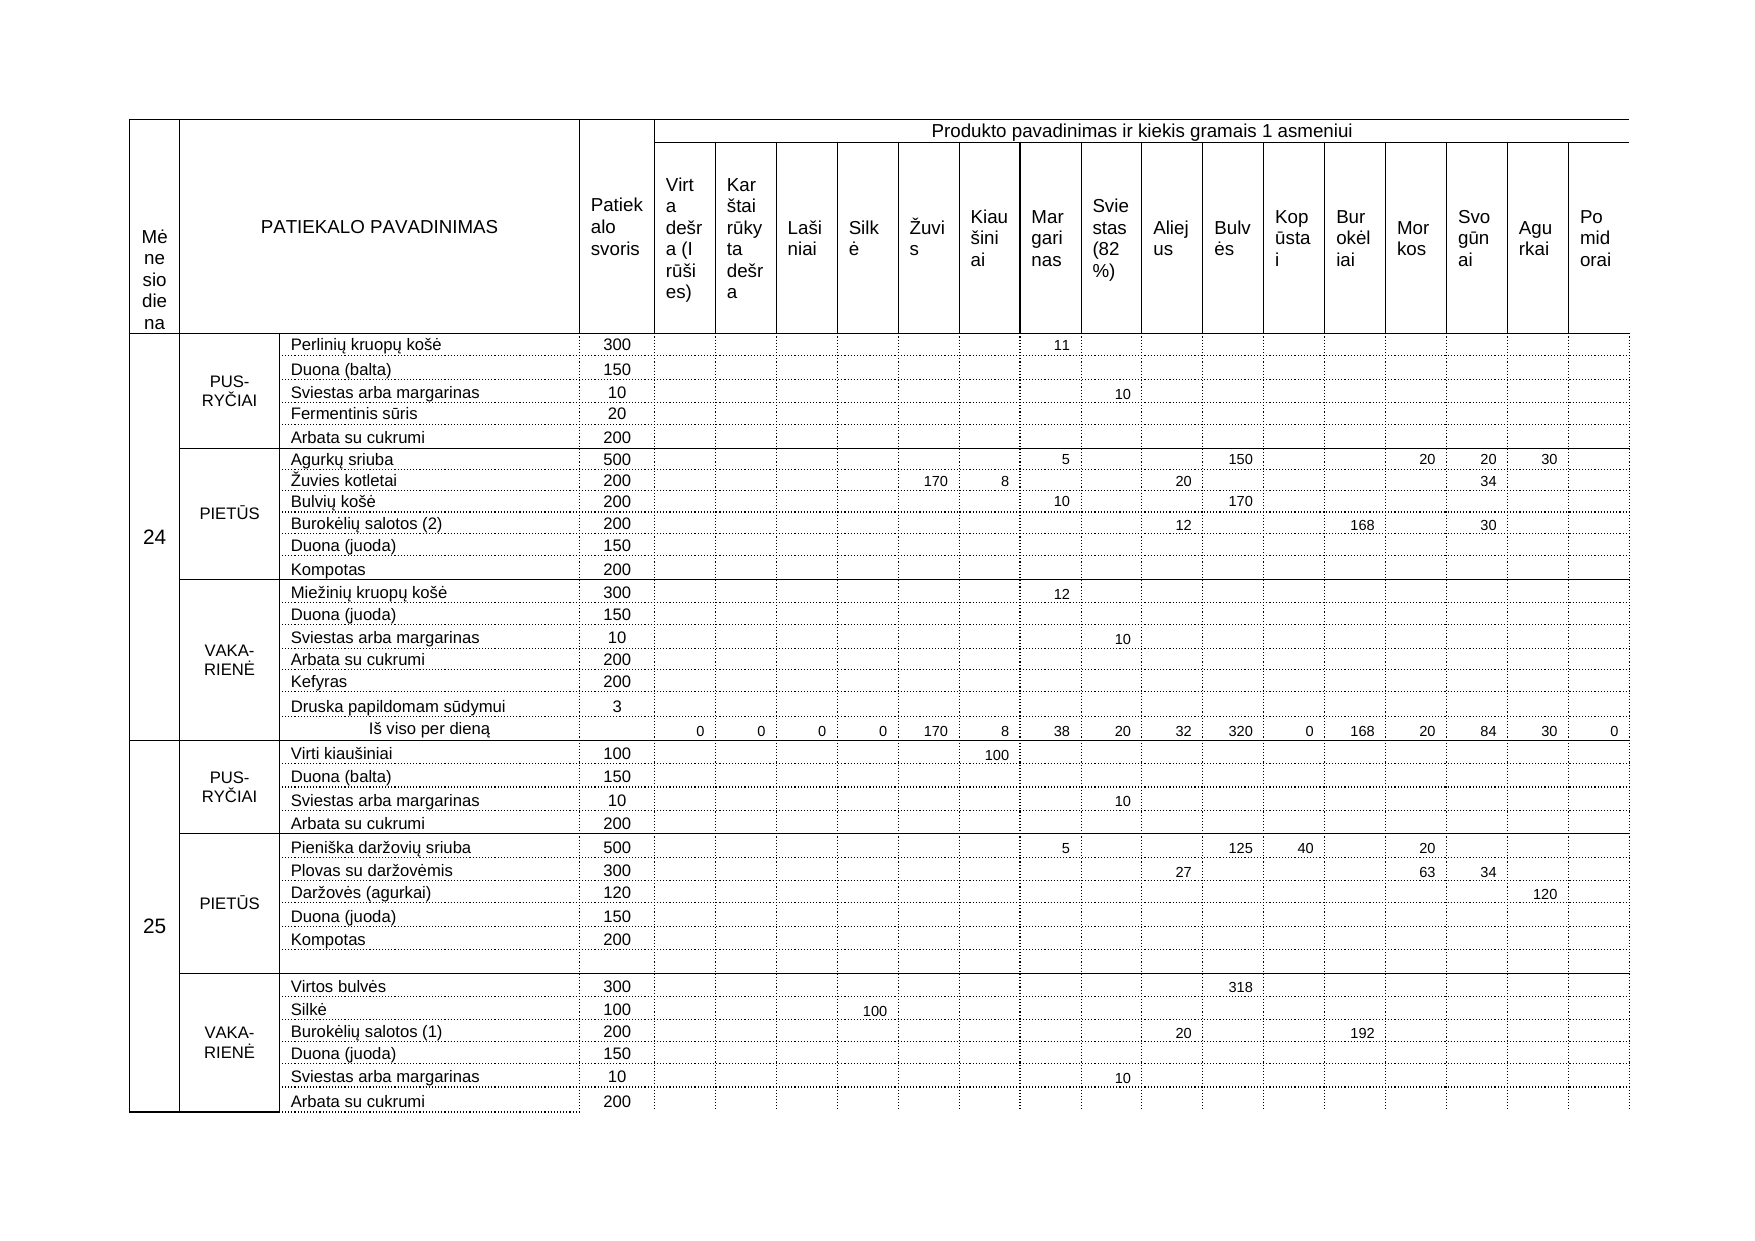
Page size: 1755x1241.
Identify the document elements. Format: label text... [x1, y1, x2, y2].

table_cell [1386, 469, 1447, 489]
table_cell [715, 880, 776, 902]
table_cell [1386, 490, 1447, 511]
table_cell Kefyras [280, 669, 579, 691]
table_cell Duona (juoda) [280, 1041, 579, 1063]
table_cell [1508, 648, 1568, 669]
table_cell [715, 669, 776, 691]
table_cell Daržovės (agurkai) [280, 880, 579, 902]
table_cell [776, 402, 837, 424]
table_cell [1569, 1019, 1629, 1041]
table_cell [1203, 741, 1264, 763]
table_cell 38 [1020, 716, 1081, 739]
table_cell PIETŪS [180, 834, 279, 972]
table_cell 12 [1020, 580, 1081, 602]
table_cell [715, 1019, 776, 1041]
table_cell [1508, 469, 1568, 489]
table_cell [1325, 949, 1386, 972]
table_cell [959, 926, 1020, 949]
table_cell [1264, 669, 1325, 691]
table_cell [959, 355, 1020, 379]
table_cell [959, 669, 1020, 691]
table_cell [898, 741, 959, 763]
table_cell 150 [579, 902, 654, 926]
table_cell [1386, 355, 1447, 379]
table_cell [715, 1063, 776, 1086]
table_cell Duona (balta) [280, 763, 579, 786]
table_cell [1142, 402, 1203, 424]
table_cell [1020, 648, 1081, 669]
table_cell [1508, 602, 1568, 624]
table_cell Arbata su cukrumi [280, 810, 579, 833]
table_cell 300 [579, 857, 654, 880]
table_cell [776, 533, 837, 555]
table_cell Kopūstai [1264, 143, 1324, 333]
table_cell [1508, 555, 1568, 579]
table_cell [1325, 449, 1386, 469]
table_cell [776, 786, 837, 810]
table_cell Svogūnai [1447, 143, 1507, 333]
table_cell [654, 810, 715, 833]
table_cell [1569, 555, 1629, 579]
table_cell Virta dešra (I rūšies) [655, 143, 715, 333]
table_cell [1325, 926, 1386, 949]
table_cell [1569, 469, 1629, 489]
table_cell [654, 533, 715, 555]
table_cell [1569, 926, 1629, 949]
table_cell Iš viso per dieną [280, 716, 579, 739]
table_cell [1325, 602, 1386, 624]
table_cell [1569, 490, 1629, 511]
table_cell Sviestas arba margarinas [280, 379, 579, 402]
table_cell Pieniška daržovių sriuba [280, 834, 579, 857]
table_cell [1020, 857, 1081, 880]
table_cell [1508, 1041, 1568, 1063]
table_cell [1325, 490, 1386, 511]
table_cell [1508, 691, 1568, 716]
table_cell [654, 379, 715, 402]
table_cell [715, 355, 776, 379]
table_cell [1081, 996, 1142, 1019]
table_cell [898, 669, 959, 691]
table_cell [837, 1063, 898, 1086]
table_cell Silkė [280, 996, 579, 1019]
table_cell [1569, 974, 1629, 996]
table_cell [898, 648, 959, 669]
table_cell [1325, 379, 1386, 402]
table_cell Sviestas (82%) [1082, 143, 1141, 333]
table_cell [1325, 1063, 1386, 1086]
table_cell 3 [579, 691, 654, 716]
table_cell 150 [579, 602, 654, 624]
table_cell [1325, 834, 1386, 857]
table_cell [1508, 857, 1568, 880]
table_cell [1447, 379, 1507, 402]
table_cell 10 [579, 379, 654, 402]
table_cell [1203, 580, 1264, 602]
table_cell [1325, 902, 1386, 926]
table_cell PIETŪS [180, 449, 279, 579]
table_cell [715, 511, 776, 533]
table_cell Kompotas [280, 555, 579, 579]
table_cell 120 [1508, 880, 1568, 902]
table_cell [837, 648, 898, 669]
table_cell [1508, 763, 1568, 786]
table_cell [1325, 533, 1386, 555]
table_cell Agurkai [1508, 143, 1568, 333]
table_cell Kompotas [280, 926, 579, 949]
table_cell 0 [776, 716, 837, 739]
table_cell [837, 834, 898, 857]
table_cell [1569, 669, 1629, 691]
table_cell [1142, 602, 1203, 624]
table_cell [1142, 648, 1203, 669]
table_cell [1569, 1041, 1629, 1063]
table_cell [898, 810, 959, 833]
table_cell [837, 469, 898, 489]
table_cell [776, 469, 837, 489]
table_cell [1508, 490, 1568, 511]
table_cell [1020, 1086, 1081, 1111]
table_cell 8 [959, 469, 1020, 489]
table_cell [1325, 974, 1386, 996]
table_cell 300 [579, 580, 654, 602]
table_cell [579, 949, 654, 972]
table_cell 0 [1569, 716, 1629, 739]
table_cell [1325, 555, 1386, 579]
table_cell Aliejus [1142, 143, 1202, 333]
table_cell VAKA- RIENĖ [180, 974, 279, 1111]
table_cell [1508, 533, 1568, 555]
table_cell [1386, 786, 1447, 810]
table_cell [1020, 926, 1081, 949]
table_cell [959, 1041, 1020, 1063]
table_cell [654, 1063, 715, 1086]
table_cell Burokėlių salotos (2) [280, 511, 579, 533]
table_cell [1081, 857, 1142, 880]
table_cell [1569, 648, 1629, 669]
table_cell [654, 834, 715, 857]
table_cell [1264, 490, 1325, 511]
table_cell [1020, 669, 1081, 691]
table_cell [1569, 834, 1629, 857]
table_cell [1020, 511, 1081, 533]
table_cell [1142, 334, 1203, 355]
table_cell [1325, 763, 1386, 786]
table_cell [1142, 926, 1203, 949]
table_cell [715, 580, 776, 602]
table_cell [1081, 974, 1142, 996]
table_cell [1386, 379, 1447, 402]
table_cell [837, 902, 898, 926]
table_cell [1508, 786, 1568, 810]
table_cell [1203, 669, 1264, 691]
table_cell 5 [1020, 834, 1081, 857]
table_cell 200 [579, 424, 654, 447]
table_cell [654, 580, 715, 602]
table_cell [959, 902, 1020, 926]
table_cell [1569, 902, 1629, 926]
table_cell [1386, 949, 1447, 972]
table_cell [898, 379, 959, 402]
table_cell [1203, 402, 1264, 424]
table_cell [1203, 996, 1264, 1019]
table_cell PUS- RYČIAI [180, 741, 279, 833]
table_cell Perlinių kruopų košė [280, 334, 579, 355]
table_cell [1508, 926, 1568, 949]
table_cell [1264, 810, 1325, 833]
table_cell [1386, 763, 1447, 786]
table_cell [837, 449, 898, 469]
table_cell [1020, 379, 1081, 402]
table_cell [1264, 511, 1325, 533]
table_cell [837, 691, 898, 716]
table_cell [1081, 533, 1142, 555]
table_cell [1508, 580, 1568, 602]
table_cell [898, 902, 959, 926]
table_cell [1569, 624, 1629, 647]
table_cell [1203, 533, 1264, 555]
table_cell [837, 533, 898, 555]
table_cell Miežinių kruopų košė [280, 580, 579, 602]
table_cell [1081, 580, 1142, 602]
table_cell [1508, 1086, 1568, 1111]
table_cell [1264, 974, 1325, 996]
table_cell 200 [579, 469, 654, 489]
table_cell [1142, 949, 1203, 972]
table_header PATIEKALO PAVADINIMAS [180, 120, 579, 333]
table_cell [898, 424, 959, 447]
table_cell [1447, 1086, 1507, 1111]
table_cell 200 [579, 648, 654, 669]
table_cell [1020, 763, 1081, 786]
table_cell 150 [579, 763, 654, 786]
table_cell [837, 424, 898, 447]
table_cell [898, 1019, 959, 1041]
table_cell [1020, 533, 1081, 555]
table_cell [1264, 424, 1325, 447]
table_cell [654, 602, 715, 624]
table_cell [715, 449, 776, 469]
table_cell [654, 402, 715, 424]
table_cell [1081, 1086, 1142, 1111]
table_cell [1020, 691, 1081, 716]
table_cell [1142, 810, 1203, 833]
table_cell 100 [959, 741, 1020, 763]
table_cell [959, 949, 1020, 972]
table_cell [715, 974, 776, 996]
table_cell [1264, 449, 1325, 469]
table_cell 100 [837, 996, 898, 1019]
table_cell [654, 949, 715, 972]
table_cell [654, 648, 715, 669]
table_cell [959, 880, 1020, 902]
table_cell [654, 555, 715, 579]
table_cell [776, 490, 837, 511]
table_cell Lašiniai [777, 143, 837, 333]
table_cell 200 [579, 490, 654, 511]
table_cell [959, 533, 1020, 555]
table_cell [1081, 511, 1142, 533]
table_cell Sviestas arba margarinas [280, 1063, 579, 1086]
table_cell [1325, 786, 1386, 810]
table_cell [1447, 334, 1507, 355]
table_cell [898, 1041, 959, 1063]
table_cell [1447, 555, 1507, 579]
table_cell [776, 1019, 837, 1041]
table_cell [1020, 402, 1081, 424]
table_cell [654, 1086, 715, 1111]
table_cell [1447, 490, 1507, 511]
table_cell [898, 1086, 959, 1111]
table_cell [837, 857, 898, 880]
table_cell [837, 511, 898, 533]
table_cell [1447, 691, 1507, 716]
table_cell 84 [1447, 716, 1507, 739]
table_cell [1569, 1063, 1629, 1086]
table_cell [837, 949, 898, 972]
table_cell [1264, 1086, 1325, 1111]
table_cell 150 [579, 1041, 654, 1063]
table_cell [1203, 857, 1264, 880]
table_cell [1203, 880, 1264, 902]
table_cell [1264, 1041, 1325, 1063]
table_cell 170 [898, 469, 959, 489]
table_cell [654, 880, 715, 902]
table_cell [1081, 555, 1142, 579]
table_cell [837, 490, 898, 511]
table_cell 318 [1203, 974, 1264, 996]
table_cell 34 [1447, 469, 1507, 489]
table_cell [837, 880, 898, 902]
table_cell [1569, 424, 1629, 447]
table_cell [1508, 511, 1568, 533]
table_cell 150 [1203, 449, 1264, 469]
table_cell [1386, 669, 1447, 691]
table_header Mėnesio diena [130, 120, 179, 333]
table_cell [1081, 902, 1142, 926]
table_cell [898, 786, 959, 810]
table_cell [776, 763, 837, 786]
table_cell [837, 926, 898, 949]
table_cell 150 [579, 355, 654, 379]
table_cell [1386, 648, 1447, 669]
table_cell [1386, 1086, 1447, 1111]
table_cell [1142, 1063, 1203, 1086]
table_cell [715, 402, 776, 424]
table_cell [715, 926, 776, 949]
table_cell [1386, 880, 1447, 902]
table_cell [1325, 355, 1386, 379]
table_cell [837, 763, 898, 786]
table_cell [898, 691, 959, 716]
table_cell [654, 334, 715, 355]
table_cell [1081, 763, 1142, 786]
table_cell 10 [1081, 786, 1142, 810]
table_cell [1020, 810, 1081, 833]
table_cell [715, 996, 776, 1019]
table_cell Burokėlių salotos (1) [280, 1019, 579, 1041]
table_cell [715, 424, 776, 447]
table_cell [715, 949, 776, 972]
table_cell [1386, 511, 1447, 533]
table_cell [1203, 926, 1264, 949]
table_cell 20 [1386, 449, 1447, 469]
table_cell [1325, 624, 1386, 647]
table_cell Sviestas arba margarinas [280, 624, 579, 647]
table_cell [1447, 1019, 1507, 1041]
table_cell [1569, 511, 1629, 533]
table_cell 0 [1264, 716, 1325, 739]
table_cell [1081, 355, 1142, 379]
table_cell [1325, 469, 1386, 489]
table_cell [715, 857, 776, 880]
table_cell [776, 1041, 837, 1063]
table_cell [1508, 741, 1568, 763]
table_cell [1142, 490, 1203, 511]
table_cell [1325, 1041, 1386, 1063]
table_cell [1569, 741, 1629, 763]
table_cell [1264, 402, 1325, 424]
table_cell [1264, 555, 1325, 579]
table_cell [1569, 763, 1629, 786]
table_cell [1203, 424, 1264, 447]
table_cell [654, 786, 715, 810]
table_cell [959, 490, 1020, 511]
table_cell [1508, 974, 1568, 996]
table_cell [1569, 449, 1629, 469]
table_cell [1508, 669, 1568, 691]
table_cell [837, 602, 898, 624]
table_cell 168 [1325, 716, 1386, 739]
table_cell [715, 334, 776, 355]
table_cell [1264, 691, 1325, 716]
table_cell [1325, 857, 1386, 880]
table_cell [715, 379, 776, 402]
table_cell Silkė [838, 143, 898, 333]
table_cell [1386, 580, 1447, 602]
table_cell [1386, 741, 1447, 763]
table_cell [1203, 555, 1264, 579]
table_cell [959, 334, 1020, 355]
table_cell [837, 624, 898, 647]
table_cell [776, 355, 837, 379]
table_cell Kiaušiniai [960, 143, 1019, 333]
table_cell [898, 1063, 959, 1086]
table_cell [1447, 402, 1507, 424]
table_cell [1508, 334, 1568, 355]
table_cell [959, 786, 1020, 810]
table_cell [1447, 974, 1507, 996]
table_cell [898, 949, 959, 972]
table_cell [1142, 763, 1203, 786]
table_cell [1081, 810, 1142, 833]
table_cell [1081, 834, 1142, 857]
table_cell [959, 402, 1020, 424]
table_cell [898, 334, 959, 355]
table_cell [1386, 624, 1447, 647]
table_cell [1081, 691, 1142, 716]
table_cell Burokėliai [1325, 143, 1385, 333]
table_cell [1325, 402, 1386, 424]
table_cell [776, 834, 837, 857]
table_cell Duona (juoda) [280, 902, 579, 926]
table_cell 170 [1203, 490, 1264, 511]
table_cell [1386, 974, 1447, 996]
table_cell [1386, 1041, 1447, 1063]
table_cell [1508, 996, 1568, 1019]
table_cell [1203, 1019, 1264, 1041]
table_cell [1325, 880, 1386, 902]
table_cell [1264, 926, 1325, 949]
table_cell 0 [654, 716, 715, 739]
table_cell [898, 926, 959, 949]
table_cell [715, 533, 776, 555]
table_cell [1081, 949, 1142, 972]
table_cell 320 [1203, 716, 1264, 739]
table_cell Žuvis [899, 143, 959, 333]
table_cell [1081, 402, 1142, 424]
table_cell [1447, 533, 1507, 555]
table_cell [1386, 902, 1447, 926]
table_cell [898, 533, 959, 555]
table_cell [1264, 880, 1325, 902]
table_cell [1020, 902, 1081, 926]
table_cell [1020, 974, 1081, 996]
table_cell [1203, 511, 1264, 533]
table_cell [1020, 880, 1081, 902]
table_cell [959, 648, 1020, 669]
table_cell [959, 511, 1020, 533]
table_cell [1264, 1019, 1325, 1041]
table_cell [959, 624, 1020, 647]
table_cell [1203, 902, 1264, 926]
table_cell Morkos [1386, 143, 1446, 333]
table_cell 10 [1081, 624, 1142, 647]
table_cell [959, 857, 1020, 880]
table_cell [898, 974, 959, 996]
table_cell [1447, 902, 1507, 926]
table_cell [1264, 902, 1325, 926]
table_cell 25 [130, 741, 179, 1111]
table_cell 200 [579, 926, 654, 949]
table_cell 34 [1447, 857, 1507, 880]
table_cell [715, 490, 776, 511]
table_cell 20 [579, 402, 654, 424]
table_cell [837, 1019, 898, 1041]
table_cell 27 [1142, 857, 1203, 880]
table_cell [1447, 926, 1507, 949]
table_cell 10 [1020, 490, 1081, 511]
table_cell 20 [1447, 449, 1507, 469]
table_cell [654, 741, 715, 763]
table_cell [1386, 1063, 1447, 1086]
table_cell [776, 880, 837, 902]
table_cell [1142, 449, 1203, 469]
table_cell [1203, 763, 1264, 786]
table_cell [1569, 602, 1629, 624]
table_cell [1081, 1019, 1142, 1041]
table_cell [654, 926, 715, 949]
table_cell [1081, 926, 1142, 949]
table_cell [654, 449, 715, 469]
table_cell [776, 648, 837, 669]
table_cell 30 [1447, 511, 1507, 533]
table_cell [837, 810, 898, 833]
table_cell 300 [579, 334, 654, 355]
table_cell 100 [579, 996, 654, 1019]
table_cell [837, 974, 898, 996]
table_cell [1386, 555, 1447, 579]
table_cell [1081, 669, 1142, 691]
table_cell [1203, 691, 1264, 716]
table_cell 10 [579, 786, 654, 810]
table_header Produkto pavadinimas ir kiekis gramais 1 asmeniui [655, 120, 1629, 142]
table_cell [1203, 334, 1264, 355]
table_cell [776, 949, 837, 972]
table_cell [776, 1086, 837, 1111]
table_cell [715, 786, 776, 810]
table_cell [776, 624, 837, 647]
table_cell [837, 555, 898, 579]
table_cell [654, 669, 715, 691]
table_cell 8 [959, 716, 1020, 739]
table_cell [1203, 469, 1264, 489]
table_cell [1447, 996, 1507, 1019]
table_cell [1203, 1041, 1264, 1063]
table_cell [898, 880, 959, 902]
table_cell [776, 449, 837, 469]
table_cell [1203, 602, 1264, 624]
table_cell 192 [1325, 1019, 1386, 1041]
table_cell [1081, 490, 1142, 511]
table_cell 10 [1081, 1063, 1142, 1086]
table_cell [1203, 1063, 1264, 1086]
table_cell [1081, 880, 1142, 902]
table_cell [1325, 424, 1386, 447]
table_cell [1508, 379, 1568, 402]
table_cell Duona (balta) [280, 355, 579, 379]
table_cell [1142, 834, 1203, 857]
table_cell [1508, 624, 1568, 647]
table_cell [959, 996, 1020, 1019]
table_cell [1447, 624, 1507, 647]
table_cell [1020, 1019, 1081, 1041]
table_cell [715, 469, 776, 489]
table_cell [1264, 379, 1325, 402]
table_cell [1081, 424, 1142, 447]
table_cell [1264, 602, 1325, 624]
table_cell [1569, 334, 1629, 355]
table_cell [898, 555, 959, 579]
table_cell [776, 379, 837, 402]
table_cell [898, 763, 959, 786]
table_cell [1203, 949, 1264, 972]
table_cell [1386, 996, 1447, 1019]
table_cell [1386, 691, 1447, 716]
table_cell [837, 334, 898, 355]
table_cell [1447, 602, 1507, 624]
table_cell [837, 355, 898, 379]
table_cell [1508, 402, 1568, 424]
table_cell [1569, 810, 1629, 833]
table_cell [654, 763, 715, 786]
table_cell [1508, 834, 1568, 857]
table_cell [837, 580, 898, 602]
table_cell [837, 379, 898, 402]
table_cell [654, 490, 715, 511]
table_cell [837, 741, 898, 763]
table_cell [776, 555, 837, 579]
table_cell [1447, 810, 1507, 833]
table_cell [1447, 949, 1507, 972]
table_cell [1264, 949, 1325, 972]
table_cell [776, 974, 837, 996]
table_cell [654, 355, 715, 379]
table_cell [1508, 810, 1568, 833]
table_cell [1081, 741, 1142, 763]
table_cell [1569, 580, 1629, 602]
table_cell [1447, 355, 1507, 379]
table_cell [1325, 741, 1386, 763]
table_cell [776, 691, 837, 716]
table_cell [959, 424, 1020, 447]
table_cell [1020, 469, 1081, 489]
table_cell [715, 810, 776, 833]
table_cell [1569, 786, 1629, 810]
table_cell Margarinas [1021, 143, 1081, 333]
table_cell PUS- RYČIAI [180, 334, 279, 447]
table_cell [1508, 902, 1568, 926]
table_cell 500 [579, 449, 654, 469]
table_cell Virti kiaušiniai [280, 741, 579, 763]
table_cell Druska papildomam sūdymui [280, 691, 579, 716]
table_cell [837, 669, 898, 691]
table_cell [1142, 669, 1203, 691]
table_cell [1020, 555, 1081, 579]
table_cell 20 [1142, 1019, 1203, 1041]
table_cell [898, 624, 959, 647]
table_cell [1508, 1019, 1568, 1041]
table_cell [776, 580, 837, 602]
table_cell 200 [579, 810, 654, 833]
table_cell [1569, 533, 1629, 555]
table_cell Arbata su cukrumi [280, 1086, 579, 1111]
table_cell 200 [579, 511, 654, 533]
table_cell [1020, 602, 1081, 624]
table_cell [959, 580, 1020, 602]
table_cell 20 [1142, 469, 1203, 489]
table_cell 32 [1142, 716, 1203, 739]
table_cell [959, 1019, 1020, 1041]
table_cell [1142, 1041, 1203, 1063]
table_cell [1081, 602, 1142, 624]
table_cell [1386, 424, 1447, 447]
table_cell [1203, 355, 1264, 379]
table_cell [898, 402, 959, 424]
table_cell 20 [1386, 716, 1447, 739]
table_cell 170 [898, 716, 959, 739]
table_cell [715, 555, 776, 579]
table_cell [1264, 996, 1325, 1019]
table_cell Pomidorai [1569, 143, 1629, 333]
table_cell [837, 1086, 898, 1111]
table_cell [1264, 469, 1325, 489]
table_cell [1203, 379, 1264, 402]
table_cell [1142, 533, 1203, 555]
table_cell [1264, 786, 1325, 810]
table_cell [1264, 624, 1325, 647]
table_cell [776, 996, 837, 1019]
table_cell [1142, 355, 1203, 379]
table_cell [715, 624, 776, 647]
table_cell [715, 1086, 776, 1111]
table_cell [776, 810, 837, 833]
table_cell [898, 449, 959, 469]
table_cell [1142, 880, 1203, 902]
table_cell 11 [1020, 334, 1081, 355]
table_cell Agurkų sriuba [280, 449, 579, 469]
table_cell [1020, 624, 1081, 647]
table_cell [1142, 379, 1203, 402]
table_cell [654, 624, 715, 647]
table_cell [1264, 857, 1325, 880]
table_cell [1447, 741, 1507, 763]
table_cell VAKA- RIENĖ [180, 580, 279, 739]
table_cell 168 [1325, 511, 1386, 533]
table_cell [959, 810, 1020, 833]
table_cell [1447, 648, 1507, 669]
table_cell [898, 857, 959, 880]
table_cell Fermentinis sūris [280, 402, 579, 424]
table_cell [959, 555, 1020, 579]
table_cell 150 [579, 533, 654, 555]
table_cell Duona (juoda) [280, 602, 579, 624]
table_cell [1447, 669, 1507, 691]
table_cell [837, 786, 898, 810]
table_cell [1142, 902, 1203, 926]
table_cell [1020, 786, 1081, 810]
table_cell [654, 1041, 715, 1063]
table_cell Sviestas arba margarinas [280, 786, 579, 810]
table_cell [1203, 786, 1264, 810]
table_cell [1569, 949, 1629, 972]
table_cell [959, 1063, 1020, 1086]
table_cell [898, 996, 959, 1019]
table_cell [1325, 691, 1386, 716]
table_cell [1203, 810, 1264, 833]
table_cell [1325, 648, 1386, 669]
table_cell [1081, 334, 1142, 355]
table_cell [1325, 580, 1386, 602]
table_cell [898, 511, 959, 533]
table_cell [715, 691, 776, 716]
table_cell [776, 424, 837, 447]
table_cell [1569, 857, 1629, 880]
table_cell 200 [579, 669, 654, 691]
table_cell 10 [1081, 379, 1142, 402]
table_cell 125 [1203, 834, 1264, 857]
table_cell [1508, 1063, 1568, 1086]
table_cell [776, 602, 837, 624]
table_cell [776, 741, 837, 763]
table_cell [1142, 974, 1203, 996]
table_cell [715, 902, 776, 926]
table_cell 120 [579, 880, 654, 902]
table_cell [1569, 402, 1629, 424]
table_cell [715, 602, 776, 624]
table_cell [1264, 334, 1325, 355]
table_cell [1447, 580, 1507, 602]
table_cell 300 [579, 974, 654, 996]
table_cell Karštai rūkyta dešra [716, 143, 776, 333]
table_cell [776, 1063, 837, 1086]
table_cell [1508, 355, 1568, 379]
table_cell [1142, 996, 1203, 1019]
table_cell 100 [579, 741, 654, 763]
table_cell [654, 974, 715, 996]
table_cell [898, 834, 959, 857]
table_cell [776, 902, 837, 926]
table_cell [1386, 533, 1447, 555]
table_cell [1264, 533, 1325, 555]
table_cell [898, 602, 959, 624]
table_cell [1142, 624, 1203, 647]
table_cell [1020, 949, 1081, 972]
table_cell [837, 1041, 898, 1063]
table_cell [776, 669, 837, 691]
table_cell [898, 580, 959, 602]
table_cell [959, 763, 1020, 786]
table_cell [1142, 1086, 1203, 1111]
table_cell [959, 691, 1020, 716]
table_cell [1020, 424, 1081, 447]
table_cell [1142, 691, 1203, 716]
table_cell [1569, 1086, 1629, 1111]
table_cell [1386, 402, 1447, 424]
table_cell [1264, 741, 1325, 763]
table_cell 40 [1264, 834, 1325, 857]
table_cell Arbata su cukrumi [280, 424, 579, 447]
table_cell Bulvės [1203, 143, 1263, 333]
table_cell [280, 949, 579, 972]
table_cell [1325, 669, 1386, 691]
table_cell [654, 996, 715, 1019]
table_cell [1569, 355, 1629, 379]
table_cell 63 [1386, 857, 1447, 880]
table_cell [1264, 648, 1325, 669]
table_cell [776, 334, 837, 355]
table_cell 200 [579, 1086, 654, 1111]
table_cell [715, 1041, 776, 1063]
table_cell [1386, 1019, 1447, 1041]
table_cell 10 [579, 1063, 654, 1086]
table_cell [1081, 648, 1142, 669]
table_cell [1142, 555, 1203, 579]
table_cell [1020, 741, 1081, 763]
table_cell 30 [1508, 449, 1568, 469]
table_cell [1203, 624, 1264, 647]
table_cell [1142, 786, 1203, 810]
table_cell [1081, 449, 1142, 469]
table_cell [1325, 334, 1386, 355]
table_cell [1142, 424, 1203, 447]
table_cell [1447, 786, 1507, 810]
table_cell [837, 402, 898, 424]
table_cell [1325, 810, 1386, 833]
table_cell [715, 741, 776, 763]
table_cell [1447, 763, 1507, 786]
table_cell [1020, 1041, 1081, 1063]
table_cell [959, 449, 1020, 469]
table_cell Plovas su daržovėmis [280, 857, 579, 880]
table_header Patiekalo svoris [580, 120, 654, 333]
table_cell [1447, 834, 1507, 857]
table_cell Virtos bulvės [280, 974, 579, 996]
table_cell [1447, 880, 1507, 902]
table_cell 500 [579, 834, 654, 857]
table_cell [1386, 334, 1447, 355]
table_cell Duona (juoda) [280, 533, 579, 555]
table_cell 10 [579, 624, 654, 647]
table_cell Žuvies kotletai [280, 469, 579, 489]
table_cell [1386, 602, 1447, 624]
table_cell [1142, 580, 1203, 602]
table_cell [1020, 355, 1081, 379]
table_cell [715, 648, 776, 669]
table_cell 20 [1081, 716, 1142, 739]
table_cell [959, 834, 1020, 857]
table_cell [1386, 810, 1447, 833]
table_cell [654, 691, 715, 716]
table_cell 5 [1020, 449, 1081, 469]
table_cell 200 [579, 555, 654, 579]
table_cell [1447, 1063, 1507, 1086]
table_cell [654, 511, 715, 533]
table_cell [579, 716, 654, 739]
table_cell 12 [1142, 511, 1203, 533]
table_cell 0 [715, 716, 776, 739]
table_cell [1325, 996, 1386, 1019]
table_cell [1203, 1086, 1264, 1111]
table_cell [715, 763, 776, 786]
table_cell [959, 974, 1020, 996]
table_cell [1569, 691, 1629, 716]
table_cell [1508, 949, 1568, 972]
table_cell [654, 857, 715, 880]
table_cell [1020, 996, 1081, 1019]
table_cell [1020, 1063, 1081, 1086]
table_cell [898, 355, 959, 379]
table_cell 200 [579, 1019, 654, 1041]
table_cell [1447, 424, 1507, 447]
table_cell [1508, 424, 1568, 447]
table_cell [1081, 469, 1142, 489]
table_cell [1081, 1041, 1142, 1063]
table_cell 20 [1386, 834, 1447, 857]
table_cell Bulvių košė [280, 490, 579, 511]
table_cell [1569, 996, 1629, 1019]
table_cell [1264, 580, 1325, 602]
table_cell [776, 511, 837, 533]
table_cell Arbata su cukrumi [280, 648, 579, 669]
table_cell [1264, 1063, 1325, 1086]
table_cell [959, 1086, 1020, 1111]
table_cell [715, 834, 776, 857]
table_cell [1142, 741, 1203, 763]
table_cell [1203, 648, 1264, 669]
table_cell [654, 424, 715, 447]
table_cell [1264, 763, 1325, 786]
table_cell [654, 469, 715, 489]
table_cell [959, 602, 1020, 624]
table_cell [654, 902, 715, 926]
table_cell [1569, 880, 1629, 902]
table_cell [959, 379, 1020, 402]
table_cell [1325, 1086, 1386, 1111]
table_cell 24 [130, 334, 179, 739]
table_cell 0 [837, 716, 898, 739]
table_cell [1447, 1041, 1507, 1063]
table_cell 30 [1508, 716, 1568, 739]
table_cell [1569, 379, 1629, 402]
table_cell [1386, 926, 1447, 949]
table_cell [776, 857, 837, 880]
table_cell [776, 926, 837, 949]
table_cell [1264, 355, 1325, 379]
table_cell [654, 1019, 715, 1041]
table_cell [898, 490, 959, 511]
